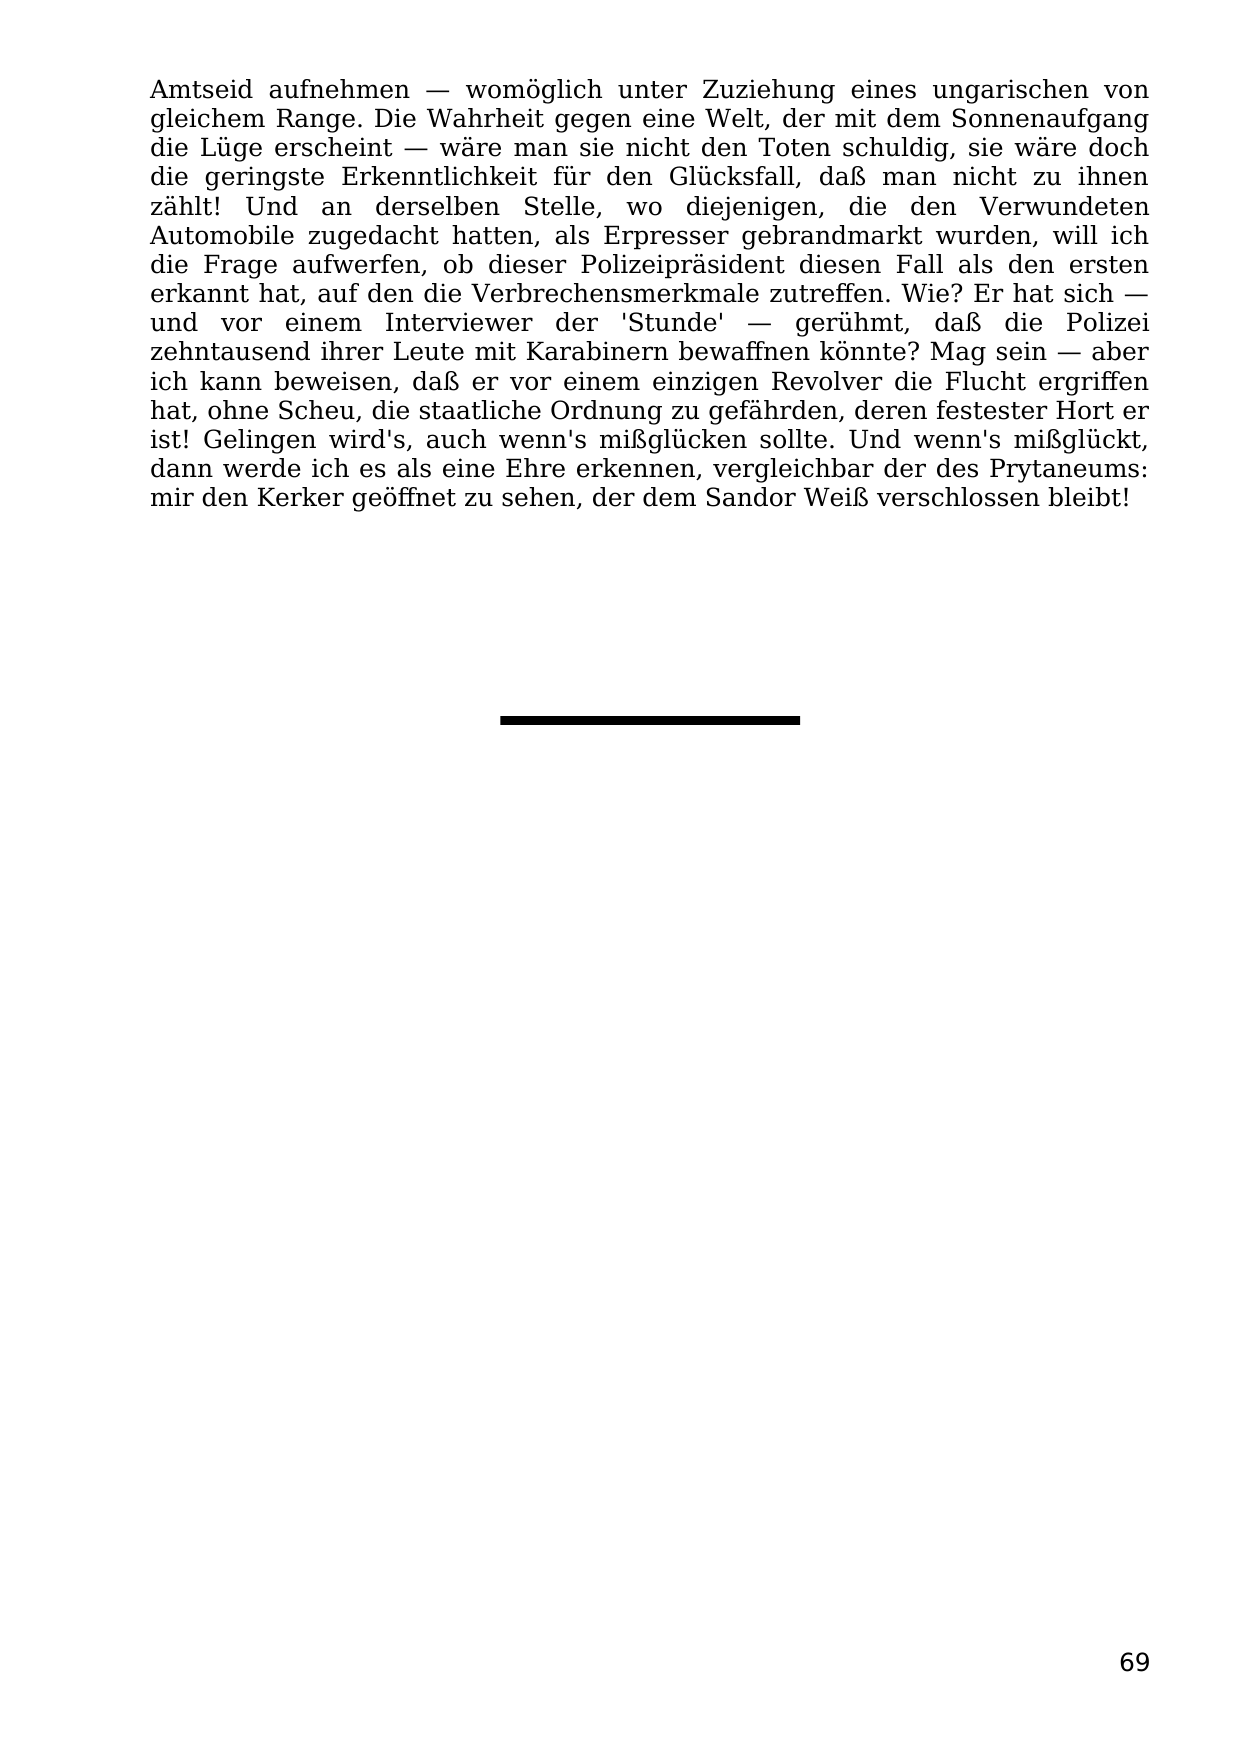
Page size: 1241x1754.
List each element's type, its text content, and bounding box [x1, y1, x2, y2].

text Amtseid aufnehmen — womöglich unter Zuziehung eines ungarischen von gleichem Range. Die Wahrheit gegen eine Welt, der mit dem Sonnenaufgang die Lüge erscheint — wäre man sie nicht den Toten schuldig, sie wäre doch die geringste Erkenntlichkeit für den Glücksfall, daß man nicht zu ihnen zählt! Und an derselben Stelle, wo diejenigen, die den Verwundeten Automobile zugedacht hatten, als Erpresser gebrandmarkt wurden, will ich die Frage aufwerfen, ob dieser Polizeipräsident diesen Fall als den ersten erkannt hat, auf den die Verbrechensmerkmale zutreffen. Wie? Er hat sich — und vor einem Interviewer der 'Stunde' — gerühmt, daß die Polizei zehntausend ihrer Leute mit Karabinern bewaffnen könnte? Mag sein — aber ich kann beweisen, daß er vor einem einzigen Revolver die Flucht ergriffen hat, ohne Scheu, die staatliche Ordnung zu gefährden, deren festester Hort er ist! Gelingen wird's, auch wenn's mißglücken sollte. Und wenn's mißglückt, dann werde ich es als eine Ehre erkennen, vergleichbar der des Prytaneums: mir den Kerker geöffnet zu sehen, der dem Sandor Weiß verschlossen bleibt! [150, 75, 1151, 512]
picture [500, 716, 801, 725]
